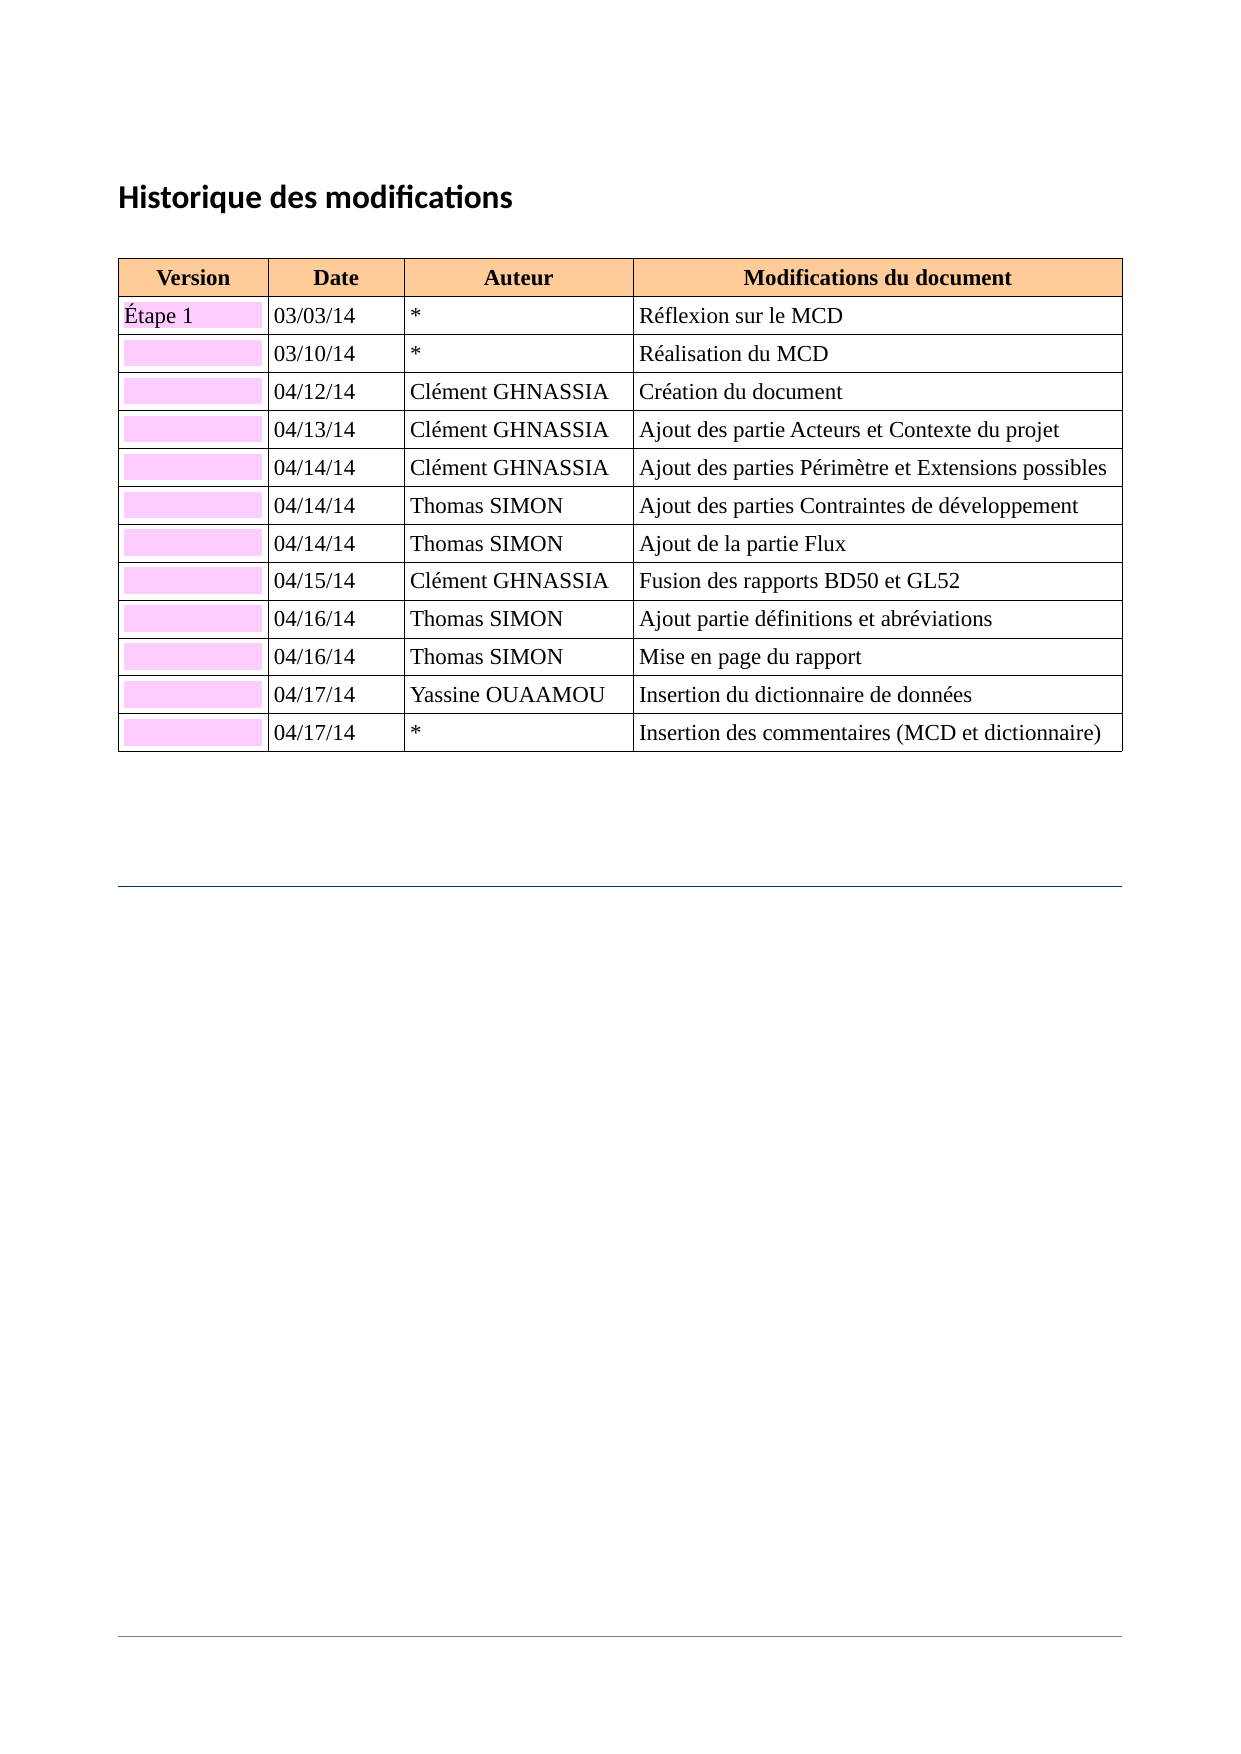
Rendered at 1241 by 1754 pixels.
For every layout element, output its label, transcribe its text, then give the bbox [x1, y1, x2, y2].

table_cell 15/04/14 [269, 563, 404, 599]
table_cell [119, 714, 268, 751]
table_cell [119, 676, 268, 713]
table_cell 14/04/14 [269, 525, 404, 562]
table_cell Thomas SIMON [405, 601, 633, 637]
table_cell * [405, 335, 633, 372]
table_cell Mise en page du rapport [634, 639, 1122, 675]
table_cell * [405, 714, 633, 751]
table_cell * [405, 297, 633, 334]
table_cell Thomas SIMON [405, 487, 633, 524]
table_cell Thomas SIMON [405, 639, 633, 675]
table_cell 14/04/14 [269, 487, 404, 524]
table_cell Réflexion sur le MCD [634, 297, 1122, 334]
table_cell Création du document [634, 373, 1122, 410]
table_cell [119, 373, 268, 410]
table_cell Clément GHNASSIA [405, 563, 633, 599]
table_cell [119, 525, 268, 562]
table_cell Insertion du dictionnaire de données [634, 676, 1122, 713]
table_cell Réalisation du MCD [634, 335, 1122, 372]
table_cell Fusion des rapports BD50 et GL52 [634, 563, 1122, 599]
table_cell [119, 487, 268, 524]
table_cell [119, 449, 268, 486]
table_cell 12/04/14 [269, 373, 404, 410]
table_cell Yassine OUAAMOU [405, 676, 633, 713]
table_cell [119, 411, 268, 448]
table_cell Insertion des commentaires (MCD et dictionnaire) [634, 714, 1122, 751]
table_cell [119, 563, 268, 599]
table_cell 16/04/14 [269, 639, 404, 675]
table_cell Ajout des parties Périmètre et Extensions possibles [634, 449, 1122, 486]
table_cell [119, 335, 268, 372]
table_header Date [269, 259, 404, 296]
table_cell [119, 639, 268, 675]
table_cell Ajout des partie Acteurs et Contexte du projet [634, 411, 1122, 448]
table_cell Clément GHNASSIA [405, 373, 633, 410]
table_cell Ajout des parties Contraintes de développement [634, 487, 1122, 524]
table_cell Thomas SIMON [405, 525, 633, 562]
table_cell 03/03/14 [269, 297, 404, 334]
table_header Version [119, 259, 268, 296]
table_cell Clément GHNASSIA [405, 449, 633, 486]
table_header Auteur [405, 259, 633, 296]
table_header Modifications du document [634, 259, 1122, 296]
table_cell 17/04/14 [269, 676, 404, 713]
table_cell 17/04/14 [269, 714, 404, 751]
table_cell 13/04/14 [269, 411, 404, 448]
table_cell Clément GHNASSIA [405, 411, 633, 448]
text Historique des modifications [118, 176, 1122, 217]
table_cell 16/04/14 [269, 601, 404, 637]
table_cell 14/04/14 [269, 449, 404, 486]
table_cell Ajout de la partie Flux [634, 525, 1122, 562]
table_cell Ajout partie définitions et abréviations [634, 601, 1122, 637]
table_cell Étape 1 [119, 297, 268, 334]
table_cell 10/03/14 [269, 335, 404, 372]
table_cell [119, 601, 268, 637]
